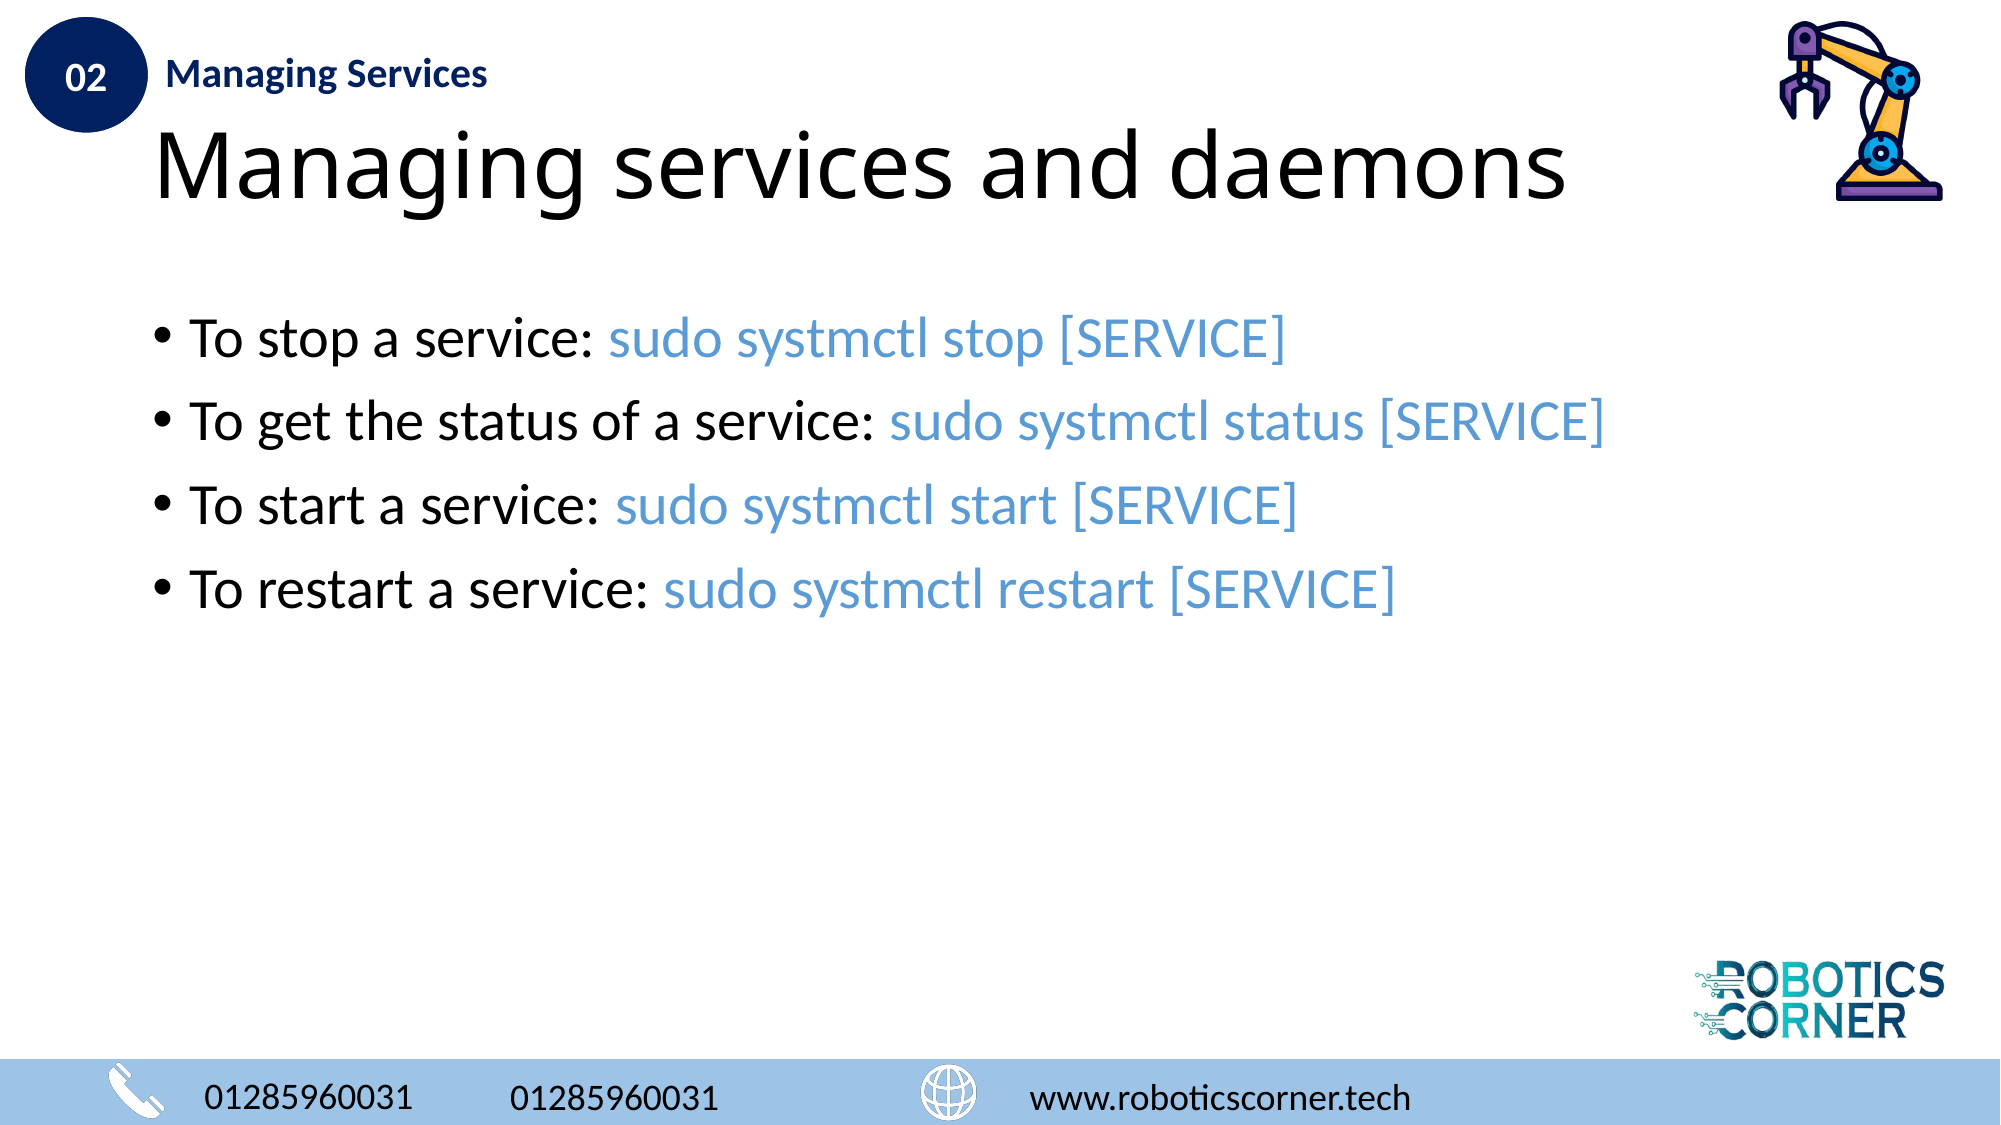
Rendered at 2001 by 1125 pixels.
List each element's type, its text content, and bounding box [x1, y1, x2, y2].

picture [1771, 21, 1951, 201]
text_box Managing Services [150, 38, 622, 154]
picture [1680, 859, 1953, 1125]
text_box [981, 1059, 1680, 1125]
text_box www.roboticscorner.tech [1014, 1065, 1546, 1125]
text_box 01285960031 [189, 1064, 495, 1125]
text_box [0, 1059, 915, 1125]
picture [915, 1059, 981, 1125]
text_box [1953, 1059, 2000, 1125]
title Managing services and daemons [137, 59, 1863, 278]
text_box 02 [22, 14, 150, 136]
picture [103, 1057, 170, 1124]
text_box 01285960031 [495, 1064, 827, 1125]
list To stop a service: sudo systmctl stop [SERVICE] To get the status of a service: sudo systmctl status [SERVICE] To start a service: sudo systmctl start [SERVICE] To restart a service: sudo systmctl restart [SERVICE] [137, 299, 1863, 1014]
